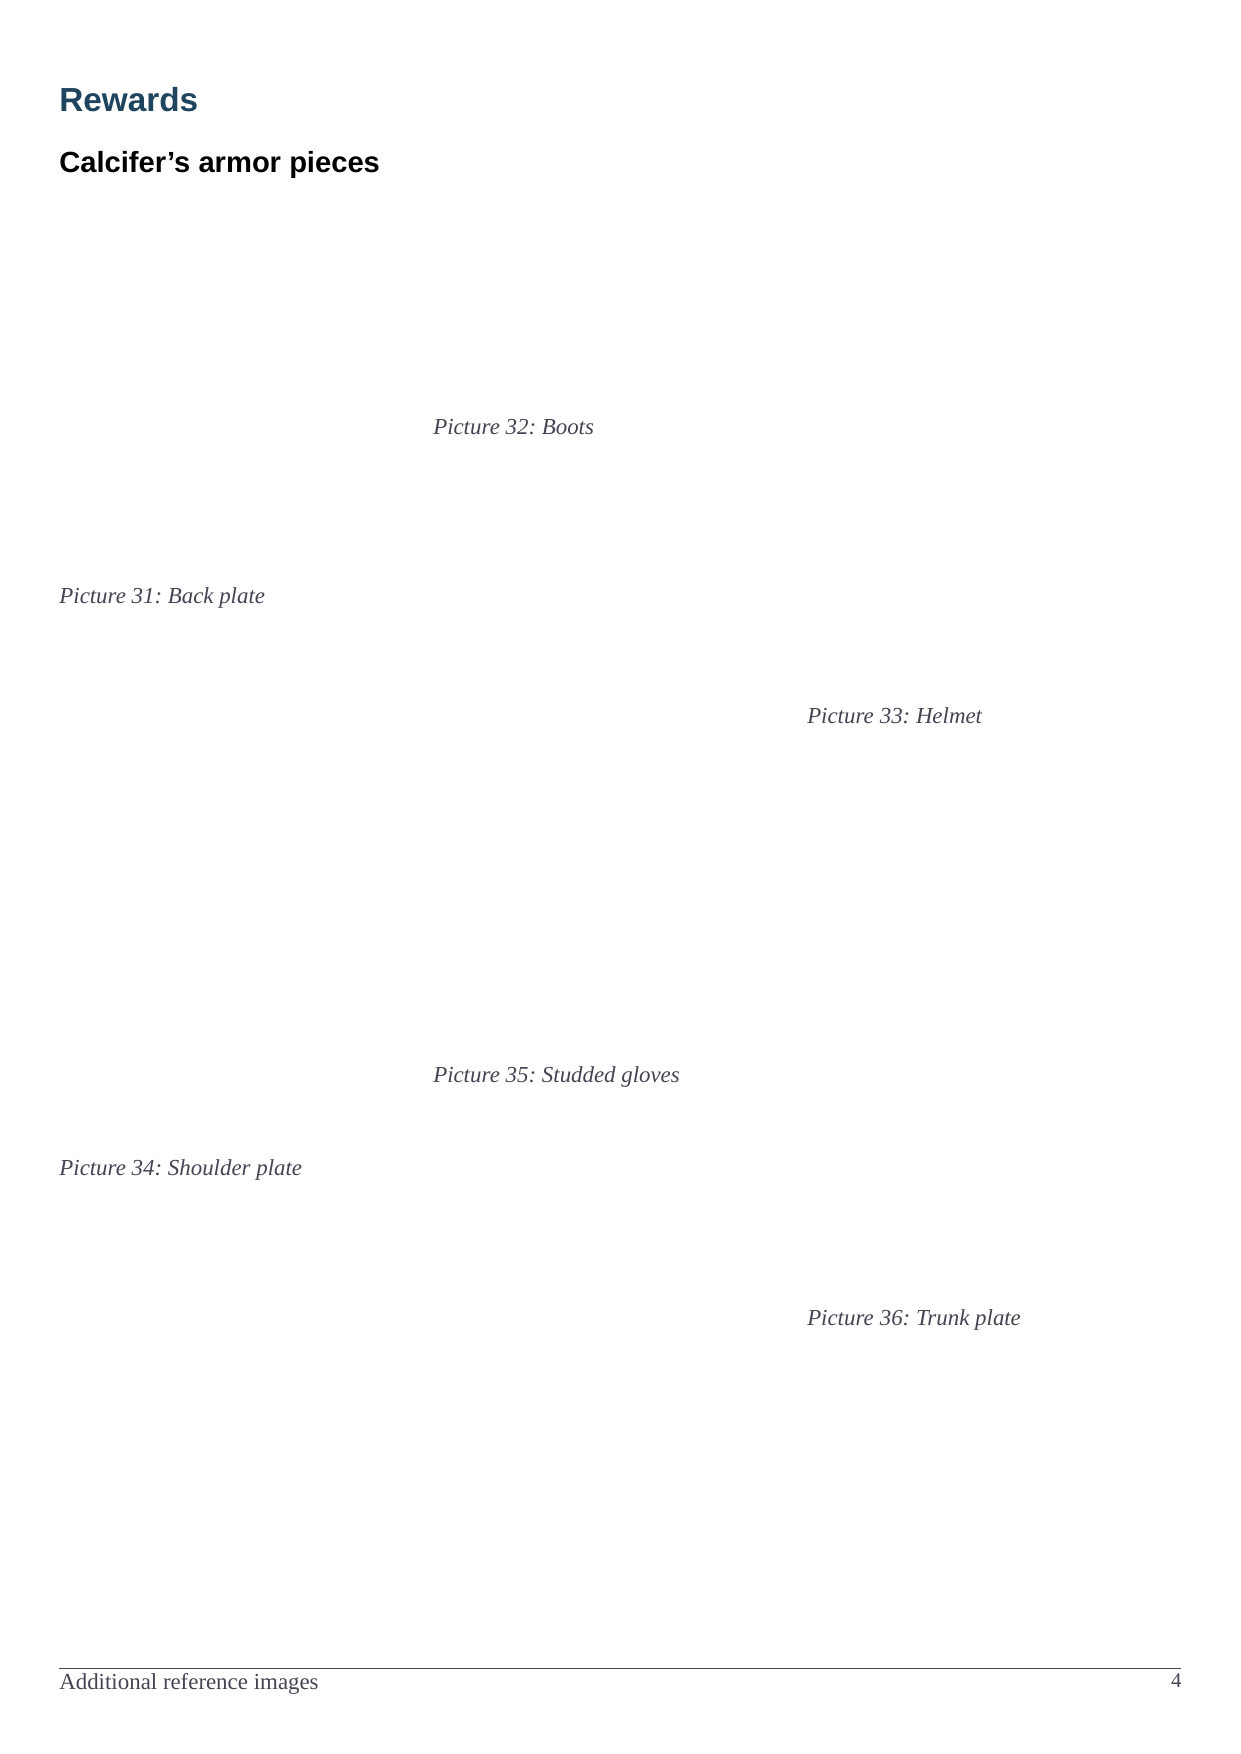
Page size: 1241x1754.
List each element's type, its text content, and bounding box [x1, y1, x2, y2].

subtitle Rewards [59, 80, 1181, 118]
table_header [812, 709, 818, 716]
table_header [438, 420, 444, 427]
table_cell [64, 1161, 70, 1168]
table_cell [812, 1311, 818, 1318]
table_cell [59, 763, 433, 1336]
table_cell [438, 1068, 444, 1075]
table_header [433, 191, 807, 763]
table_header [64, 589, 70, 596]
table_cell [807, 763, 1181, 1336]
subtitle Calcifer’s armor pieces [59, 145, 1181, 179]
table_cell [433, 763, 807, 1336]
table_header [807, 191, 1181, 763]
table_header [59, 191, 433, 763]
